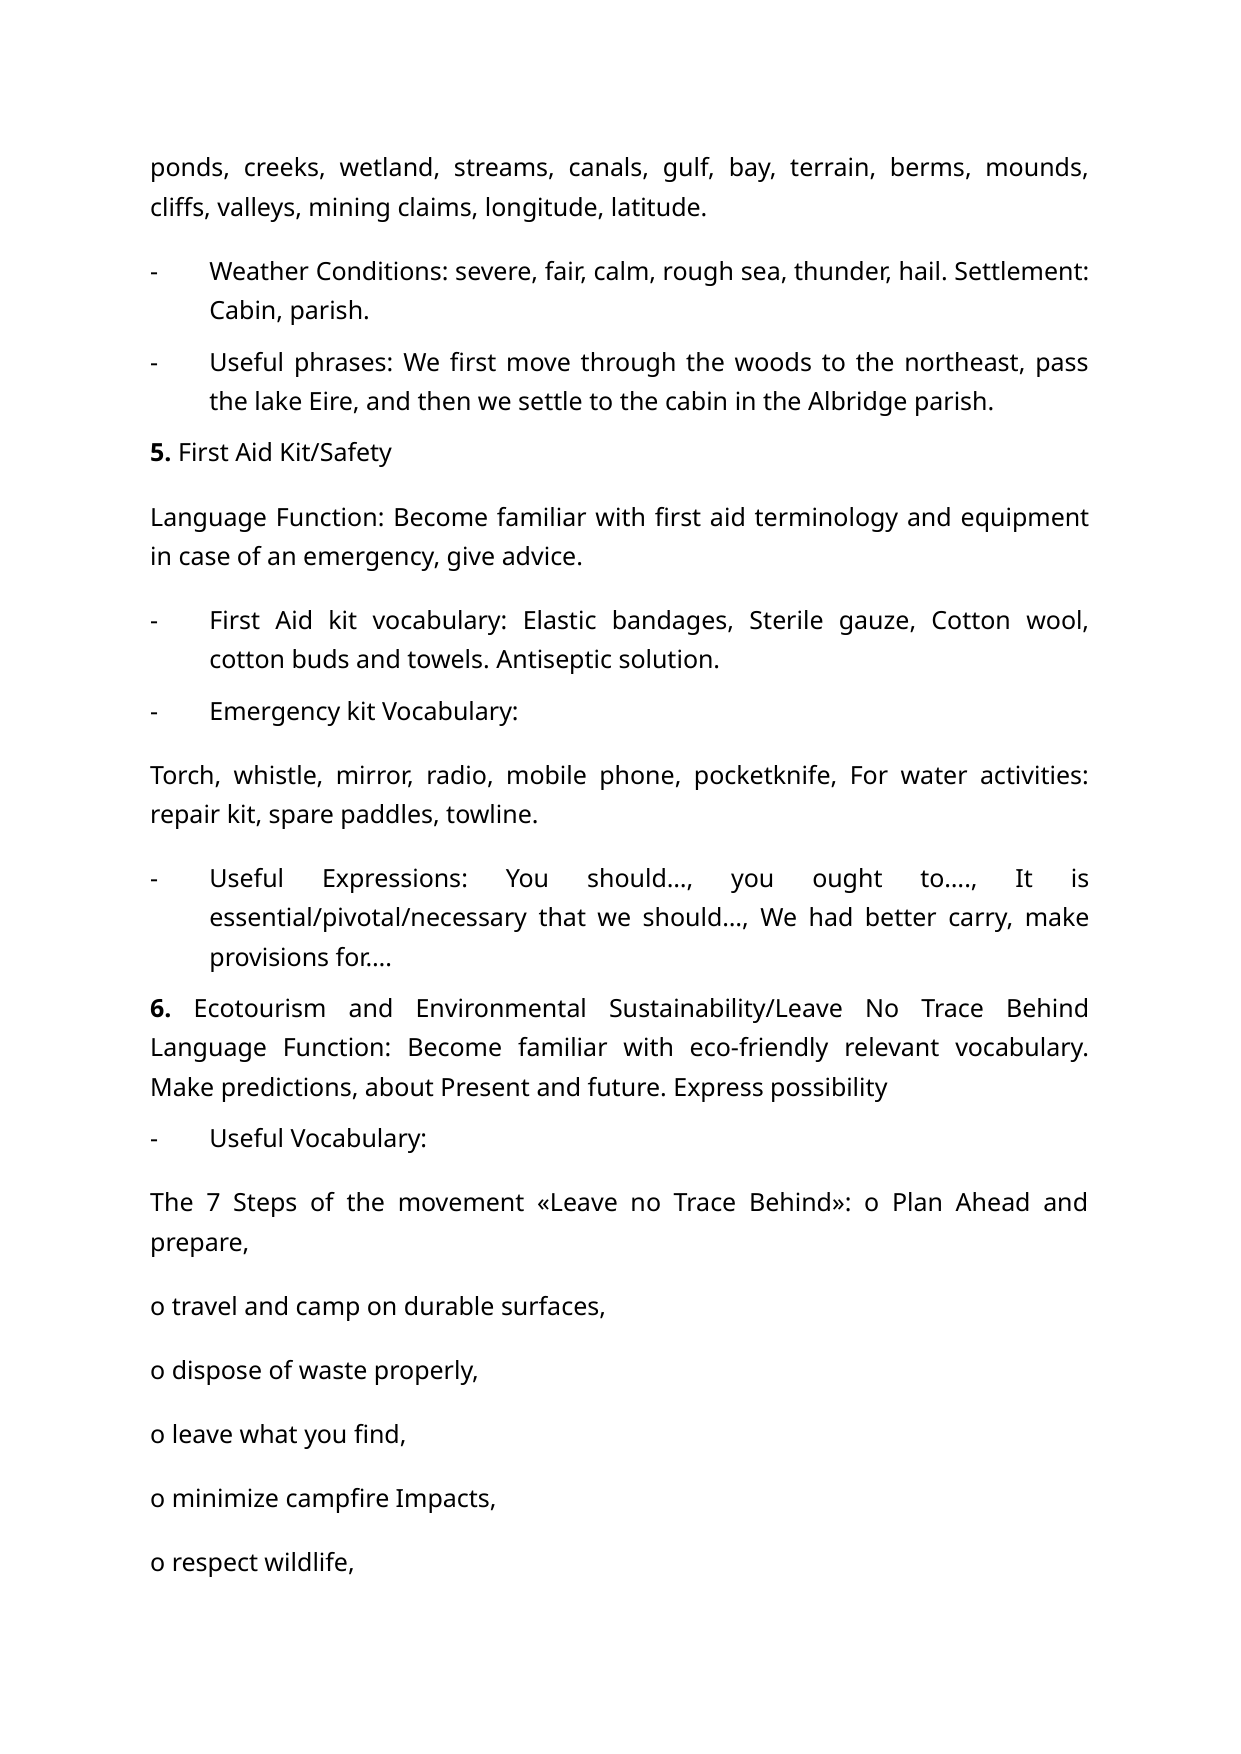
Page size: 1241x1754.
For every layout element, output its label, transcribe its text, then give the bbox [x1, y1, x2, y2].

list - First Aid kit vocabulary: Elastic bandages, Sterile gauze, Cotton wool, cotton buds and towels. Antiseptic solution. [150, 602, 1090, 676]
text o travel and camp on durable surfaces, [150, 1288, 1090, 1322]
text 6. Ecotourism and Environmental Sustainability/Leave No Trace Behind Language Function: Become familiar with eco-friendly relevant vocabulary. Make predictions, about Present and future. Express possibility [150, 991, 1090, 1103]
list - Useful phrases: We first move through the woods to the northeast, pass the lake Eire, and then we settle to the cabin in the Albridge parish. [150, 344, 1090, 417]
text ponds, creeks, wetland, streams, canals, gulf, bay, terrain, berms, mounds, cliffs, valleys, mining claims, longitude, latitude. [150, 150, 1090, 223]
text o leave what you find, [150, 1417, 1090, 1451]
text 5. First Aid Kit/Safety [150, 435, 1090, 469]
text o minimize campfire Impacts, [150, 1481, 1090, 1515]
text o dispose of waste properly, [150, 1352, 1090, 1387]
list - Emergency kit Vocabulary: [150, 693, 1090, 727]
text Torch, whistle, mirror, radio, mobile phone, pocketknife, For water activities: repair kit, spare paddles, towline. [150, 757, 1090, 831]
text Language Function: Become familiar with first aid terminology and equipment in case of an emergency, give advice. [150, 499, 1090, 572]
list - Weather Conditions: severe, fair, calm, rough sea, thunder, hail. Settlement: Cabin, parish. [150, 253, 1090, 327]
list - Useful Vocabulary: [150, 1121, 1090, 1155]
text o respect wildlife, [150, 1545, 1090, 1579]
list - Useful Expressions: You should…, you ought to…., It is essential/pivotal/necessary that we should…, We had better carry, make provisions for…. [150, 861, 1090, 973]
text The 7 Steps of the movement «Leave no Trace Behind»: o Plan Ahead and prepare, [150, 1185, 1090, 1258]
